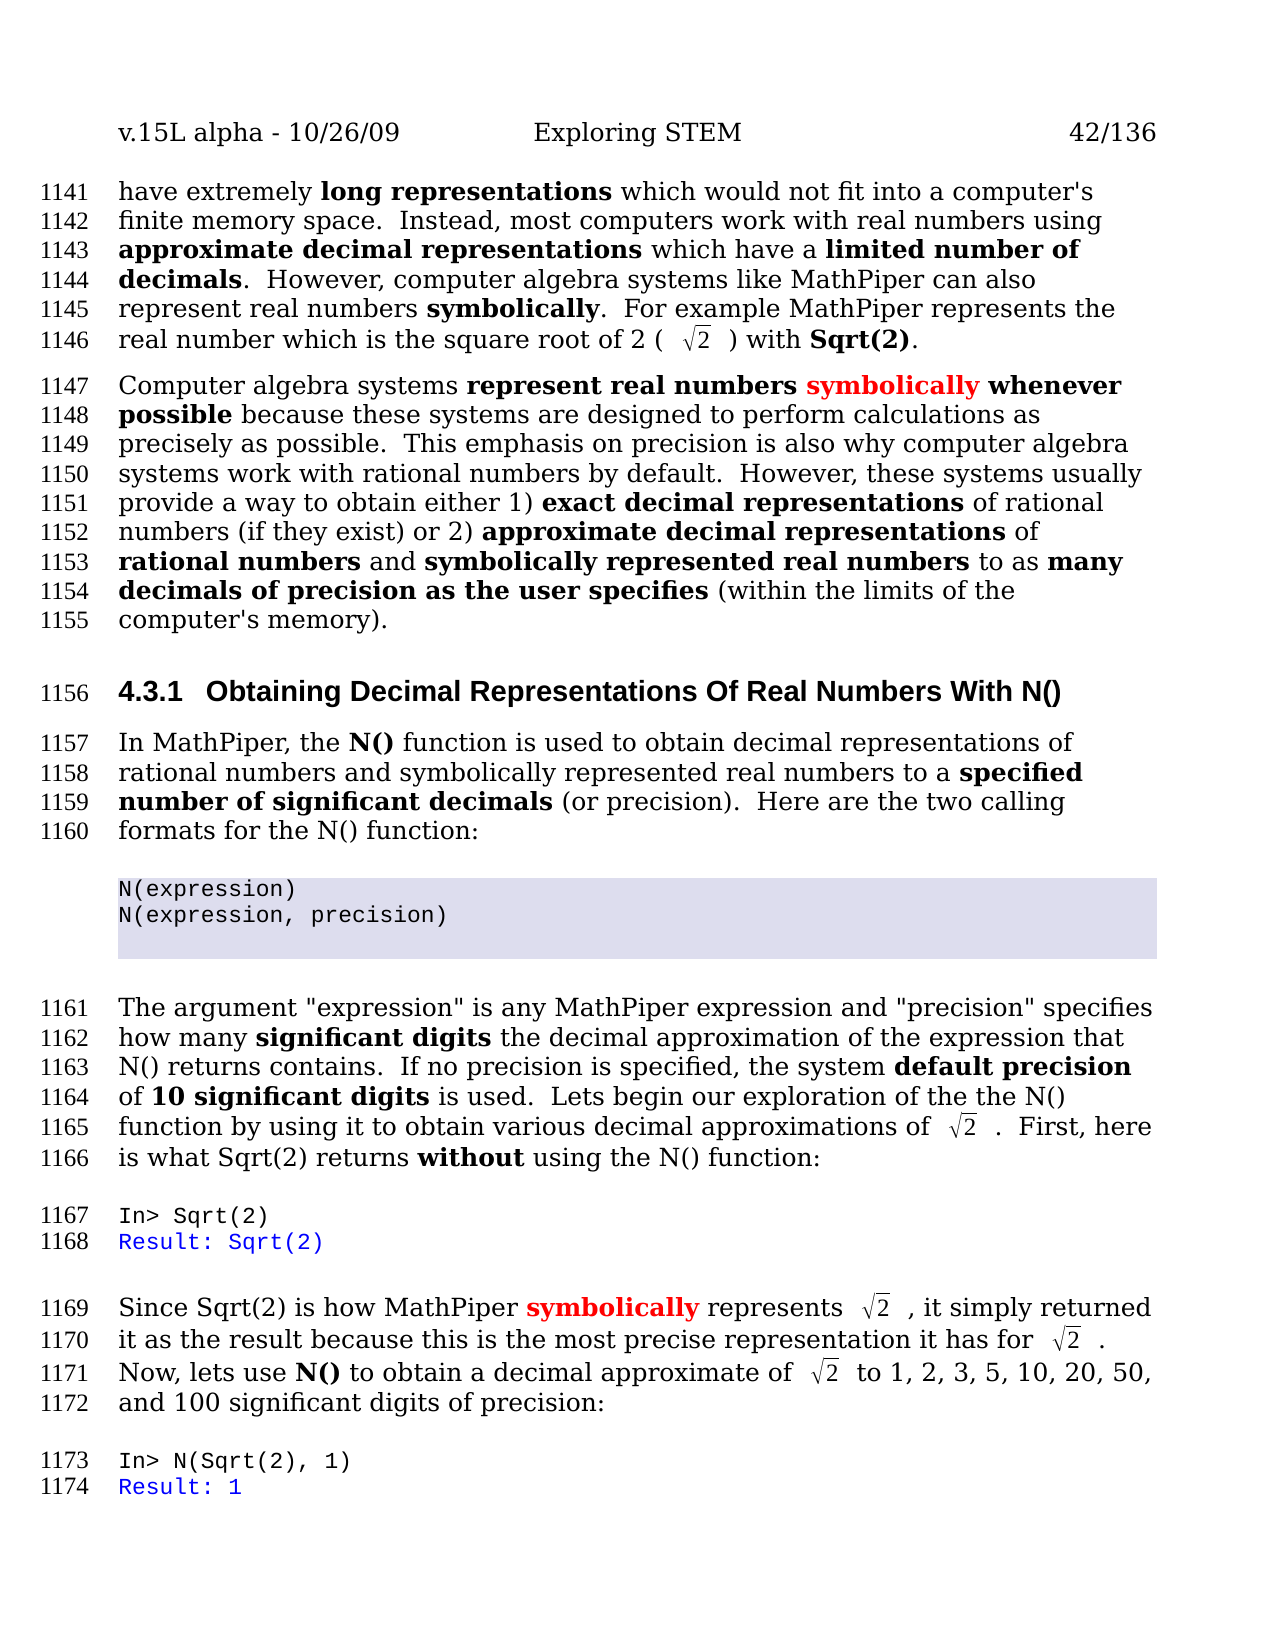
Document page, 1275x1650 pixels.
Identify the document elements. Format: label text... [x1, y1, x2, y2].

text Result: Sqrt(2) [118, 1231, 1157, 1257]
text The argument "expression" is any MathPiper expression and "precision" specifies how many significant digits the decimal approximation of the expression that N() returns contains. If no precision is specified, the system default precision of 10 significant digits is used. Lets begin our exploration of the the N() function by using it to obtain various decimal approximations of. First, here is what Sqrt(2) returns without using the N() function: [118, 994, 1157, 1173]
subtitle Obtaining Decimal Representations Of Real Numbers With N() [118, 674, 1157, 707]
text In> Sqrt(2) [118, 1205, 1157, 1231]
text have extremely long representations which would not fit into a computer's finite memory space. Instead, most computers work with real numbers using approximate decimal representations which have a limited number of decimals. However, computer algebra systems like MathPiper can also represent real numbers symbolically. For example MathPiper represents the real number which is the square root of 2 () with Sqrt(2). [118, 177, 1157, 356]
text Since Sqrt(2) is how MathPiper symbolically represents, it simply returned it as the result because this is the most precise representation it has for. Now, lets use N() to obtain a decimal approximate ofto 1, 2, 3, 5, 10, 20, 50, and 100 significant digits of precision: [118, 1291, 1157, 1418]
text Computer algebra systems represent real numbers symbolically whenever possible because these systems are designed to perform calculations as precisely as possible. This emphasis on precision is also why computer algebra systems work with rational numbers by default. However, these systems usually provide a way to obtain either 1) exact decimal representations of rational numbers (if they exist) or 2) approximate decimal representations of rational numbers and symbolically represented real numbers to as many decimals of precision as the user specifies (within the limits of the computer's memory). [118, 371, 1157, 634]
text In MathPiper, the N() function is used to obtain decimal representations of rational numbers and symbolically represented real numbers to a specified number of significant decimals (or precision). Here are the two calling formats for the N() function: [118, 728, 1157, 845]
text Result: 1 [118, 1476, 1157, 1502]
table_header N(expression) N(expression, precision) [118, 878, 1157, 959]
text In> N(Sqrt(2), 1) [118, 1450, 1157, 1476]
